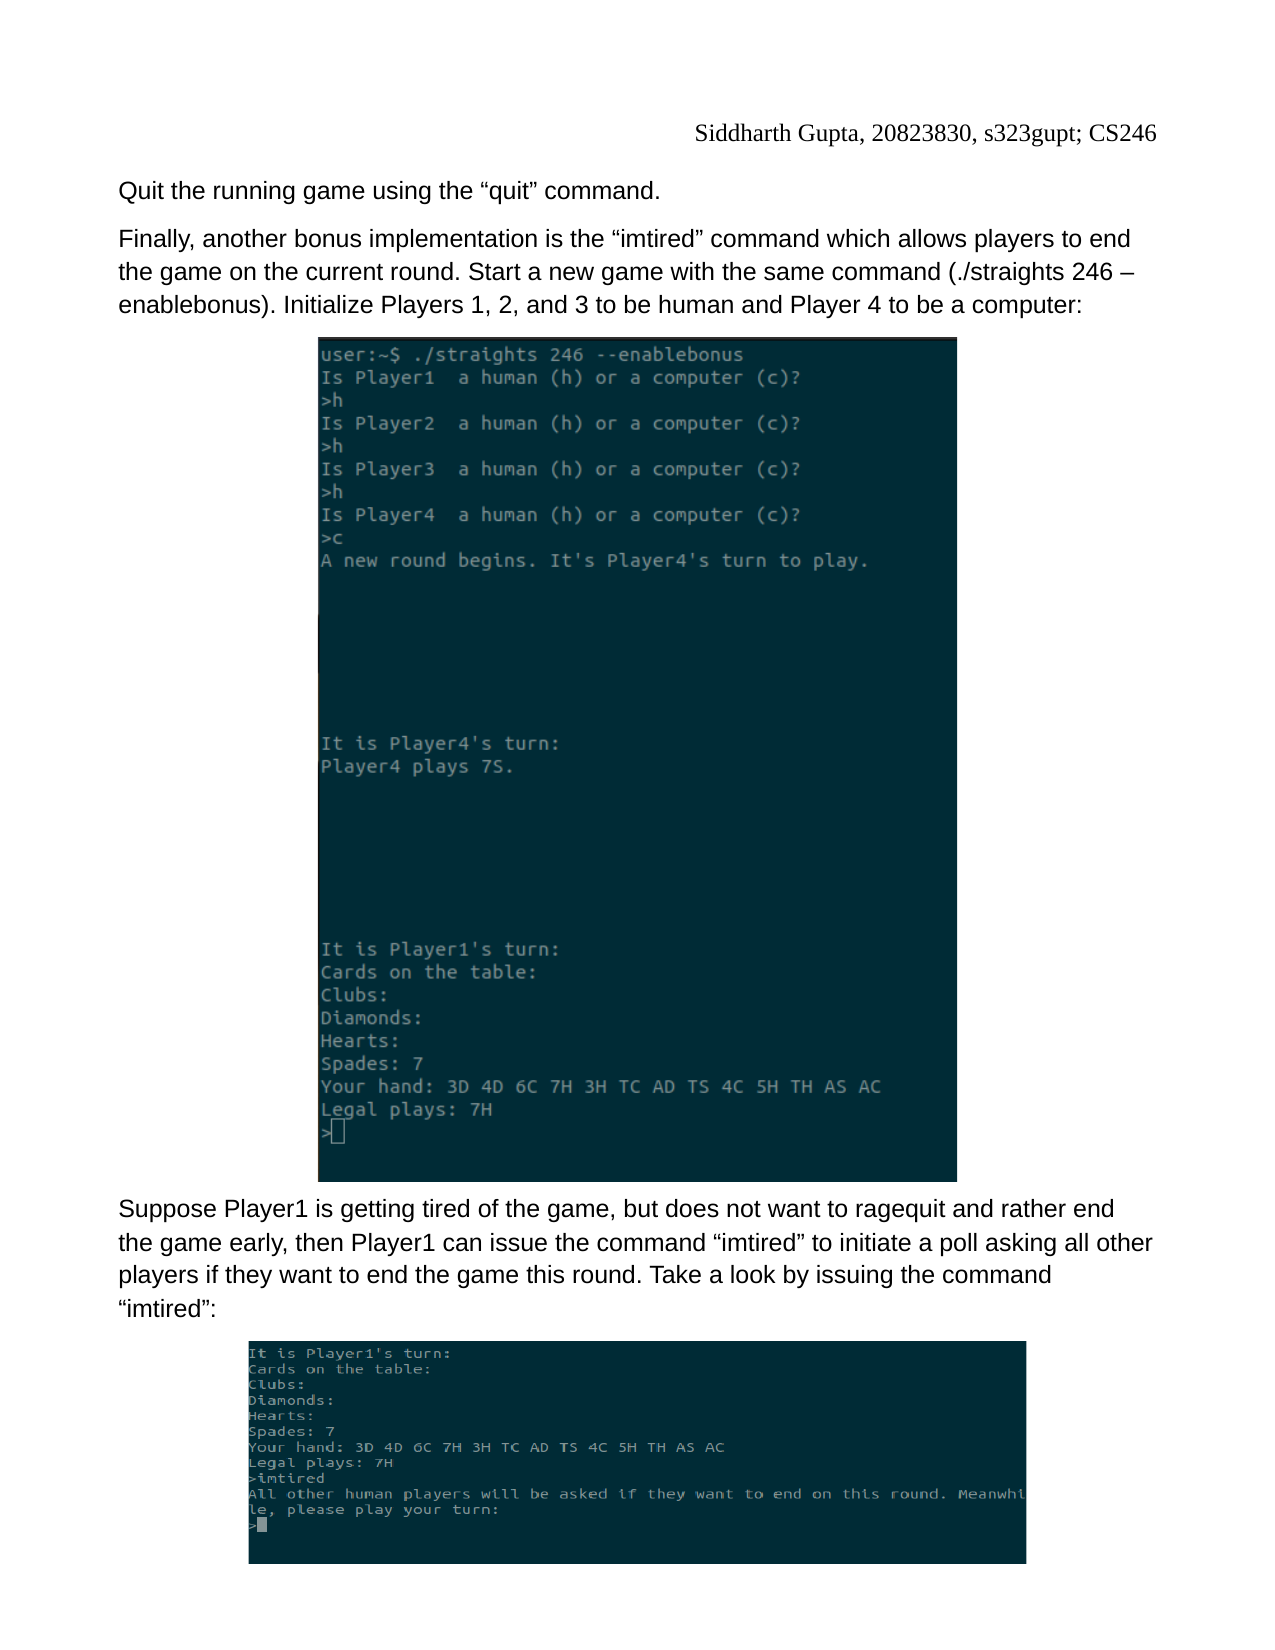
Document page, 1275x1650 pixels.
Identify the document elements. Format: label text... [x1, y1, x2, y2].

picture [448, 969, 457, 978]
picture [334, 969, 342, 978]
picture [357, 372, 365, 383]
picture [472, 1103, 479, 1115]
picture [426, 965, 433, 978]
picture [576, 369, 581, 387]
picture [346, 969, 353, 978]
picture [838, 557, 846, 566]
picture [322, 1081, 331, 1092]
picture [402, 466, 411, 475]
picture [700, 1086, 708, 1092]
picture [747, 557, 754, 566]
picture [322, 989, 331, 1001]
picture [437, 351, 445, 361]
picture [563, 507, 571, 521]
picture [415, 374, 422, 383]
picture [700, 1081, 708, 1086]
picture [620, 553, 628, 566]
picture [426, 347, 433, 364]
picture [472, 965, 479, 978]
picture [425, 557, 433, 566]
picture [324, 738, 329, 749]
picture [758, 415, 764, 433]
picture [505, 466, 525, 475]
picture [356, 964, 365, 978]
picture [482, 1492, 490, 1498]
picture [517, 557, 525, 566]
picture [536, 1444, 542, 1451]
picture [460, 466, 468, 475]
picture [791, 557, 801, 566]
picture [666, 557, 674, 566]
picture [427, 372, 433, 383]
picture [528, 374, 536, 383]
picture [380, 1060, 388, 1070]
picture [324, 463, 330, 475]
picture [391, 1083, 399, 1093]
picture [576, 415, 581, 433]
picture [768, 374, 777, 383]
picture [665, 374, 686, 383]
picture [483, 1081, 503, 1092]
picture [415, 466, 422, 475]
picture [632, 374, 640, 383]
picture [357, 763, 365, 776]
picture [323, 1119, 332, 1143]
picture [620, 1081, 628, 1092]
picture [552, 507, 558, 524]
picture [609, 420, 616, 429]
picture [609, 466, 616, 475]
picture [505, 511, 525, 521]
picture [402, 374, 411, 383]
picture [459, 420, 468, 429]
picture [357, 736, 365, 749]
picture [368, 946, 376, 955]
picture [597, 1081, 606, 1092]
picture [334, 466, 342, 475]
picture [826, 1081, 835, 1092]
picture [334, 1011, 342, 1024]
picture [368, 740, 376, 749]
picture [654, 420, 662, 429]
picture [576, 507, 581, 524]
picture [506, 557, 514, 566]
picture [665, 466, 686, 475]
picture [597, 466, 606, 475]
picture [379, 420, 388, 429]
picture [369, 370, 376, 383]
picture [258, 1518, 266, 1531]
picture [723, 554, 731, 566]
picture [369, 508, 376, 521]
picture [494, 420, 502, 429]
picture [517, 946, 525, 955]
picture [334, 943, 342, 955]
picture [482, 969, 491, 978]
picture [506, 346, 514, 361]
picture [586, 1081, 594, 1092]
picture [414, 1106, 422, 1115]
picture [460, 738, 469, 749]
picture [380, 511, 388, 521]
picture [459, 1081, 469, 1092]
picture [391, 1010, 399, 1024]
picture [369, 1034, 376, 1047]
picture [712, 371, 720, 383]
picture [345, 351, 354, 361]
picture [689, 466, 708, 479]
picture [516, 1081, 525, 1092]
picture [322, 555, 332, 566]
picture [322, 1012, 332, 1024]
picture [665, 420, 686, 429]
picture [553, 555, 558, 566]
picture [425, 509, 433, 520]
picture [369, 969, 376, 978]
picture [768, 1081, 778, 1092]
picture [782, 461, 787, 478]
picture [529, 351, 536, 361]
picture [380, 1015, 388, 1024]
picture [324, 509, 330, 521]
picture [448, 763, 456, 776]
picture [357, 509, 366, 521]
picture [380, 466, 388, 475]
picture [436, 946, 446, 955]
picture [494, 766, 502, 772]
picture [356, 557, 377, 566]
picture [723, 420, 732, 429]
picture [334, 392, 342, 406]
picture [483, 369, 491, 383]
picture [597, 511, 606, 521]
picture [460, 374, 468, 383]
picture [357, 1037, 365, 1047]
picture [563, 369, 571, 383]
picture [437, 964, 445, 978]
picture [528, 466, 536, 475]
picture [323, 443, 331, 451]
picture [426, 463, 433, 475]
picture [689, 511, 708, 524]
picture [782, 507, 787, 524]
picture [654, 374, 662, 383]
picture [723, 351, 731, 361]
picture [803, 1081, 812, 1092]
picture [334, 438, 342, 452]
picture [734, 557, 743, 566]
picture [506, 943, 514, 955]
picture [391, 760, 400, 772]
picture [334, 1060, 343, 1073]
picture [391, 466, 399, 479]
picture [357, 1083, 365, 1092]
picture [758, 369, 764, 387]
picture [517, 348, 525, 361]
picture [665, 511, 686, 521]
picture [368, 416, 376, 429]
picture [528, 511, 536, 521]
picture [735, 374, 742, 383]
picture [517, 969, 526, 978]
picture [461, 943, 468, 955]
picture [563, 349, 583, 361]
picture [758, 461, 764, 479]
picture [324, 417, 330, 429]
picture [815, 557, 824, 570]
picture [368, 1102, 376, 1115]
picture [734, 1081, 743, 1092]
picture [268, 1477, 276, 1482]
picture [483, 461, 491, 475]
picture [323, 1063, 330, 1070]
picture [654, 1081, 675, 1092]
picture [402, 557, 422, 566]
picture [712, 351, 720, 361]
picture [471, 351, 479, 361]
picture [483, 415, 491, 429]
picture [782, 415, 787, 433]
picture [449, 1081, 456, 1092]
picture [345, 557, 353, 566]
picture [758, 1086, 765, 1092]
picture [597, 374, 606, 383]
picture [334, 420, 342, 425]
picture [860, 1081, 870, 1092]
picture [552, 1081, 572, 1092]
picture [357, 417, 366, 429]
picture [552, 461, 558, 479]
picture [334, 1083, 353, 1092]
picture [437, 763, 445, 772]
picture [391, 1106, 400, 1119]
picture [735, 466, 742, 475]
picture [345, 1037, 353, 1047]
picture [449, 348, 456, 361]
picture [415, 420, 422, 429]
picture [357, 351, 365, 361]
picture [563, 461, 571, 475]
picture [723, 374, 732, 383]
picture [712, 417, 720, 429]
picture [368, 1060, 377, 1070]
picture [529, 946, 536, 955]
picture [632, 466, 640, 475]
picture [436, 552, 445, 566]
picture [357, 1106, 365, 1115]
picture [563, 554, 571, 566]
picture [677, 555, 686, 566]
picture [322, 966, 331, 978]
picture [689, 374, 708, 387]
picture [757, 557, 765, 566]
picture [436, 740, 446, 749]
picture [334, 374, 342, 383]
picture [576, 461, 581, 478]
picture [414, 763, 423, 776]
picture [998, 1492, 1006, 1498]
picture [782, 369, 787, 387]
picture [325, 534, 342, 544]
picture [402, 420, 411, 429]
picture [403, 942, 410, 955]
picture [609, 555, 617, 566]
picture [723, 1081, 732, 1092]
picture [437, 1106, 445, 1115]
picture [768, 420, 777, 429]
text Finally, another bonus implementation is the “imtired” command which allows players to end the game on the current round. Start a new game with the same command (./straights 246 –enablebonus). Initialize Players 1, 2, and 3 to be human and Player 4 to be a computer: [118, 224, 1157, 319]
picture [403, 969, 411, 978]
picture [403, 1083, 411, 1092]
picture [460, 511, 468, 521]
picture [494, 351, 502, 364]
picture [322, 351, 330, 361]
picture [357, 942, 365, 955]
picture [494, 374, 502, 383]
picture [426, 1106, 433, 1119]
picture [838, 1086, 846, 1093]
picture [449, 740, 456, 749]
picture [323, 1104, 330, 1115]
picture [723, 511, 732, 521]
picture [597, 420, 606, 429]
picture [563, 415, 571, 429]
picture [334, 759, 342, 772]
picture [415, 511, 422, 521]
picture [494, 466, 502, 475]
picture [380, 374, 388, 383]
picture [278, 1399, 289, 1404]
picture [324, 372, 329, 383]
picture [334, 351, 342, 361]
picture [609, 511, 616, 521]
picture [654, 346, 663, 361]
picture [334, 988, 342, 1001]
picture [403, 736, 410, 749]
picture [356, 1056, 365, 1070]
picture [426, 759, 433, 772]
picture [632, 420, 640, 429]
picture [414, 740, 422, 749]
picture [758, 507, 764, 524]
picture [324, 943, 330, 955]
picture [333, 1106, 353, 1119]
picture [483, 946, 491, 955]
picture [552, 415, 558, 433]
picture [460, 552, 491, 570]
picture [528, 420, 536, 429]
picture [403, 1102, 410, 1115]
picture [334, 737, 342, 749]
picture [369, 462, 376, 475]
picture [391, 374, 399, 387]
picture [609, 374, 616, 383]
picture [689, 420, 708, 433]
picture [654, 466, 662, 475]
text Quit the running game using the “quit” command. [118, 176, 1157, 205]
picture [391, 348, 399, 363]
picture [391, 420, 399, 433]
picture [322, 1035, 342, 1047]
picture [505, 374, 525, 383]
picture [849, 557, 857, 570]
picture [631, 1081, 640, 1092]
picture [483, 507, 491, 521]
picture [871, 1081, 880, 1092]
picture [712, 508, 719, 521]
picture [415, 1058, 422, 1070]
picture [735, 420, 742, 429]
picture [357, 987, 366, 1001]
picture [334, 511, 342, 521]
picture [414, 946, 422, 955]
picture [505, 420, 525, 429]
picture [540, 946, 548, 955]
picture [323, 397, 331, 405]
picture [632, 557, 640, 566]
picture [689, 1081, 697, 1092]
picture [334, 484, 342, 498]
picture [482, 1104, 492, 1115]
picture [494, 964, 503, 978]
picture [552, 369, 558, 387]
picture [369, 992, 376, 1001]
picture [540, 740, 548, 749]
picture [357, 463, 366, 475]
picture [666, 347, 674, 361]
picture [654, 557, 663, 566]
picture [483, 760, 491, 772]
picture [793, 463, 800, 475]
picture [322, 760, 331, 772]
picture [426, 946, 433, 959]
text Suppose Player1 is getting tired of the game, but does not want to ragequit and rather end the game early, then Player1 can issue the command “imtired” to initiate a poll asking all other players if they want to end the game this round. Take a look by issuing the command “imtired”: [118, 1194, 1157, 1322]
picture [632, 511, 640, 521]
picture [494, 553, 502, 566]
picture [826, 553, 834, 566]
picture [494, 760, 502, 766]
picture [414, 1078, 422, 1092]
picture [712, 463, 720, 475]
picture [643, 557, 651, 570]
picture [654, 511, 662, 521]
picture [793, 372, 799, 383]
picture [365, 1492, 373, 1498]
picture [517, 740, 525, 749]
picture [392, 557, 399, 566]
picture [449, 946, 456, 955]
picture [735, 511, 742, 521]
picture [460, 763, 468, 772]
picture [735, 351, 742, 361]
picture [483, 348, 491, 361]
picture [632, 351, 640, 361]
picture [506, 965, 514, 978]
picture [391, 943, 400, 955]
picture [391, 969, 400, 978]
picture [391, 738, 400, 749]
picture [380, 1078, 388, 1092]
picture [529, 740, 536, 749]
picture [391, 511, 399, 525]
picture [403, 1015, 411, 1024]
picture [506, 737, 513, 749]
picture [768, 511, 777, 521]
picture [356, 1015, 377, 1024]
picture [586, 557, 594, 566]
picture [483, 740, 491, 749]
picture [460, 351, 468, 361]
picture [677, 351, 686, 361]
picture [345, 1015, 353, 1024]
picture [317, 337, 958, 1182]
picture [368, 763, 377, 772]
picture [781, 554, 788, 566]
picture [380, 763, 388, 772]
picture [345, 763, 353, 772]
picture [620, 351, 629, 361]
picture [528, 1081, 537, 1092]
picture [380, 1037, 388, 1047]
picture [345, 1060, 353, 1070]
picture [792, 1081, 800, 1092]
picture [402, 511, 411, 521]
picture [723, 466, 732, 475]
picture [959, 1491, 971, 1498]
picture [696, 1492, 704, 1498]
picture [700, 557, 708, 566]
picture [345, 992, 353, 1001]
picture [426, 740, 434, 753]
picture [793, 509, 799, 521]
picture [552, 349, 559, 361]
picture [643, 351, 651, 361]
picture [426, 417, 433, 429]
picture [689, 347, 709, 361]
picture [768, 466, 777, 475]
picture [494, 511, 502, 521]
